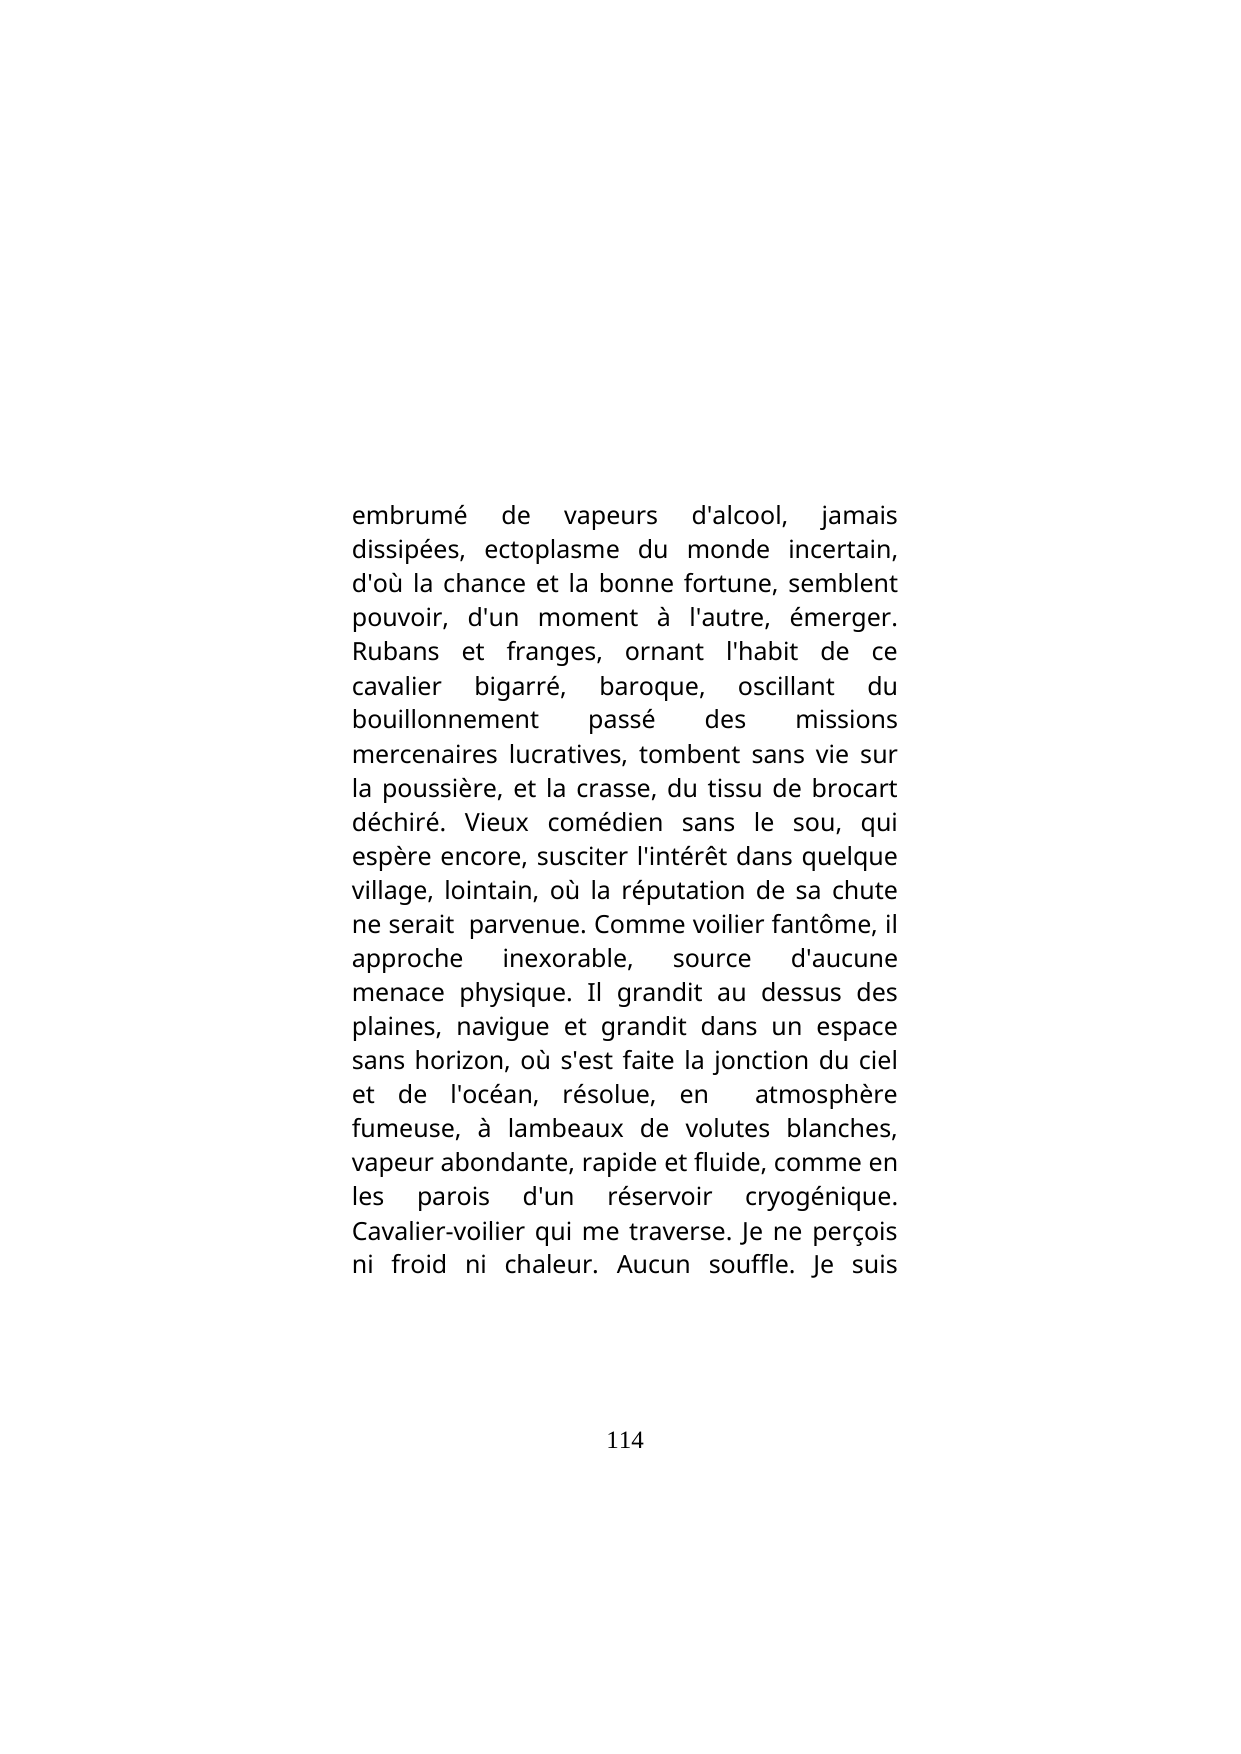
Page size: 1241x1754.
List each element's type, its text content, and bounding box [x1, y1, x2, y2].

text embrumé de vapeurs d'alcool, jamais dissipées, ectoplasme du monde incertain, d'où la chance et la bonne fortune, semblent pouvoir, d'un moment à l'autre, émerger. Rubans et franges, ornant l'habit de ce cavalier bigarré, baroque, oscillant du bouillonnement passé des missions mercenaires lucratives, tombent sans vie sur la poussière, et la crasse, du tissu de brocart déchiré. Vieux comédien sans le sou, qui espère encore, susciter l'intérêt dans quelque village, lointain, où la réputation de sa chute ne serait parvenue. Comme voilier fantôme, il approche inexorable, source d'aucune menace physique. Il grandit au dessus des plaines, navigue et grandit dans un espace sans horizon, où s'est faite la jonction du ciel et de l'océan, résolue, en atmosphère fumeuse, à lambeaux de volutes blanches, vapeur abondante, rapide et fluide, comme en les parois d'un réservoir cryogénique. Cavalier-voilier qui me traverse. Je ne perçois ni froid ni chaleur. Aucun souffle. Je suis [352, 498, 898, 1281]
